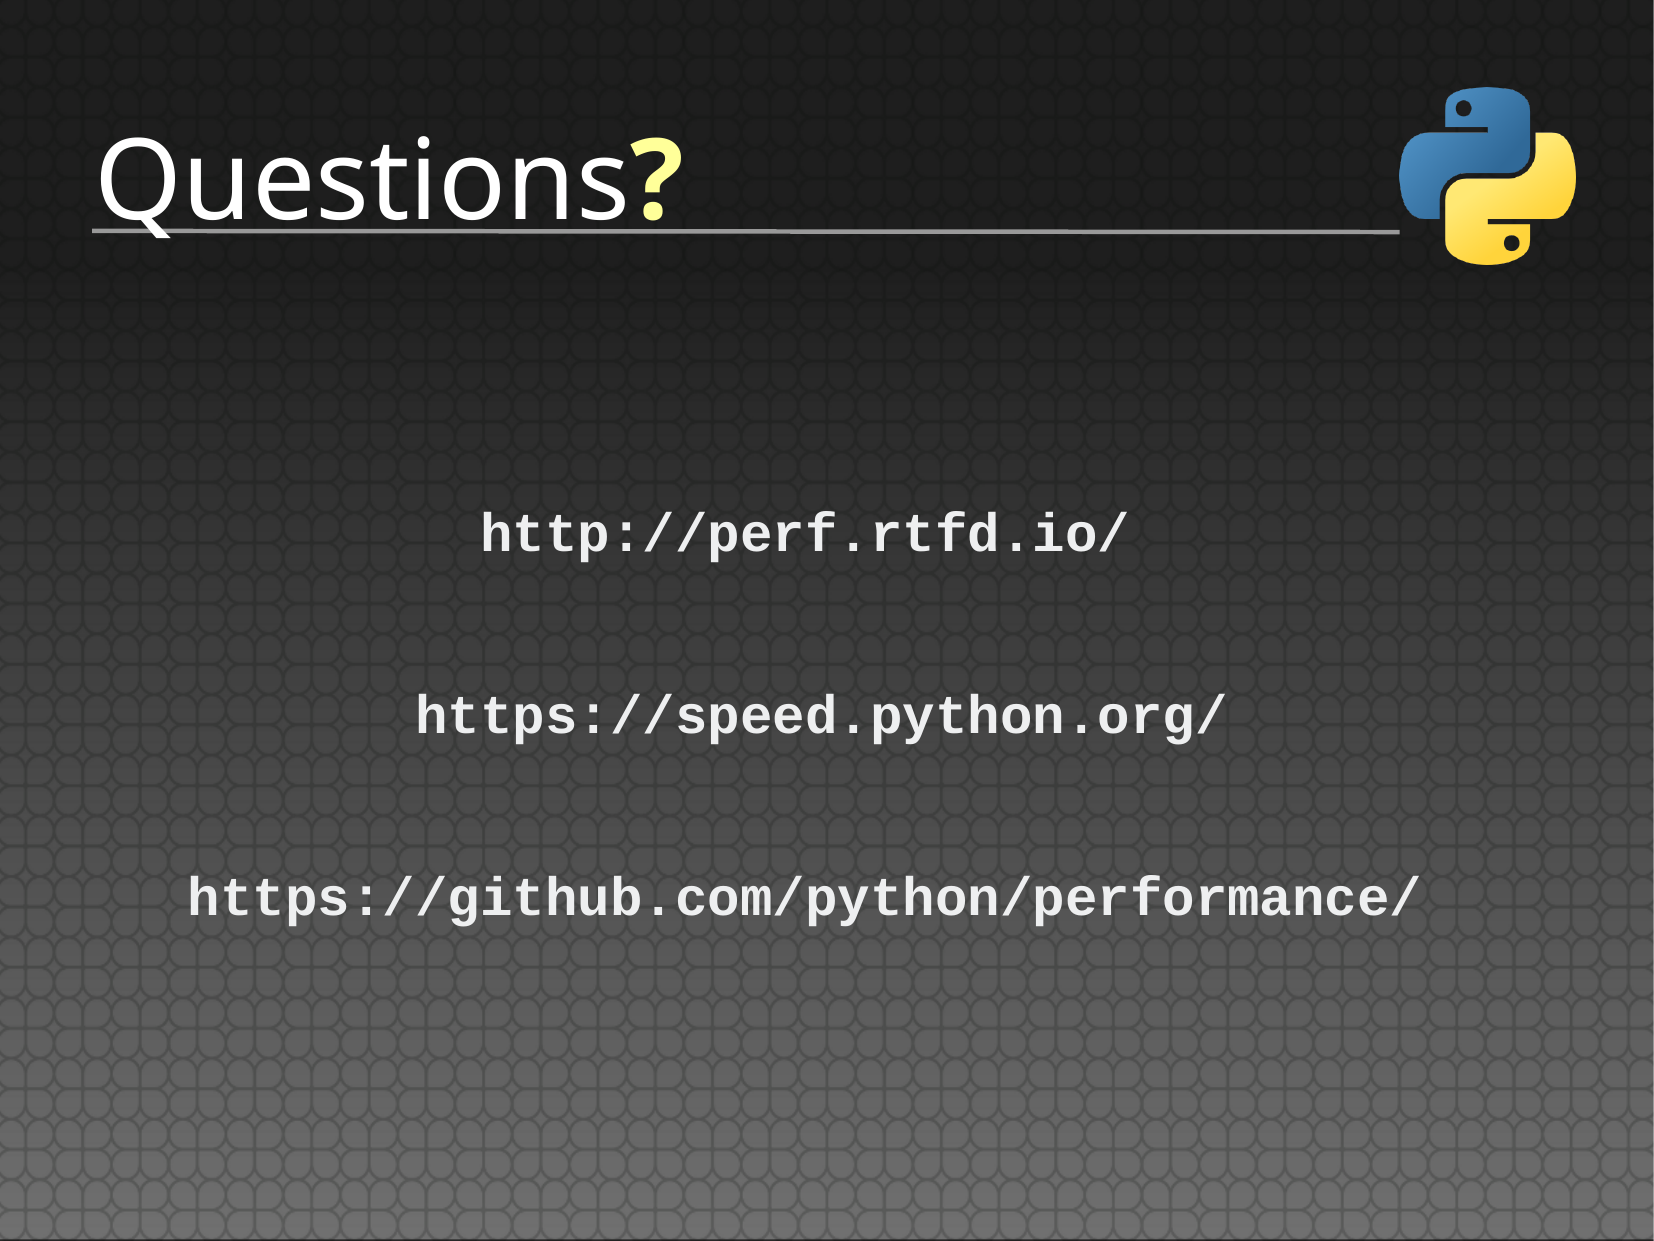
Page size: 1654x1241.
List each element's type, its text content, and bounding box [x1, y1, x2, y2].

title Questions? [94, 100, 1426, 251]
list http://perf.rtfd.io/ https://speed.python.org/ https://github.com/python/performance/ [45, 506, 1598, 932]
picture [0, 0, 1654, 1241]
